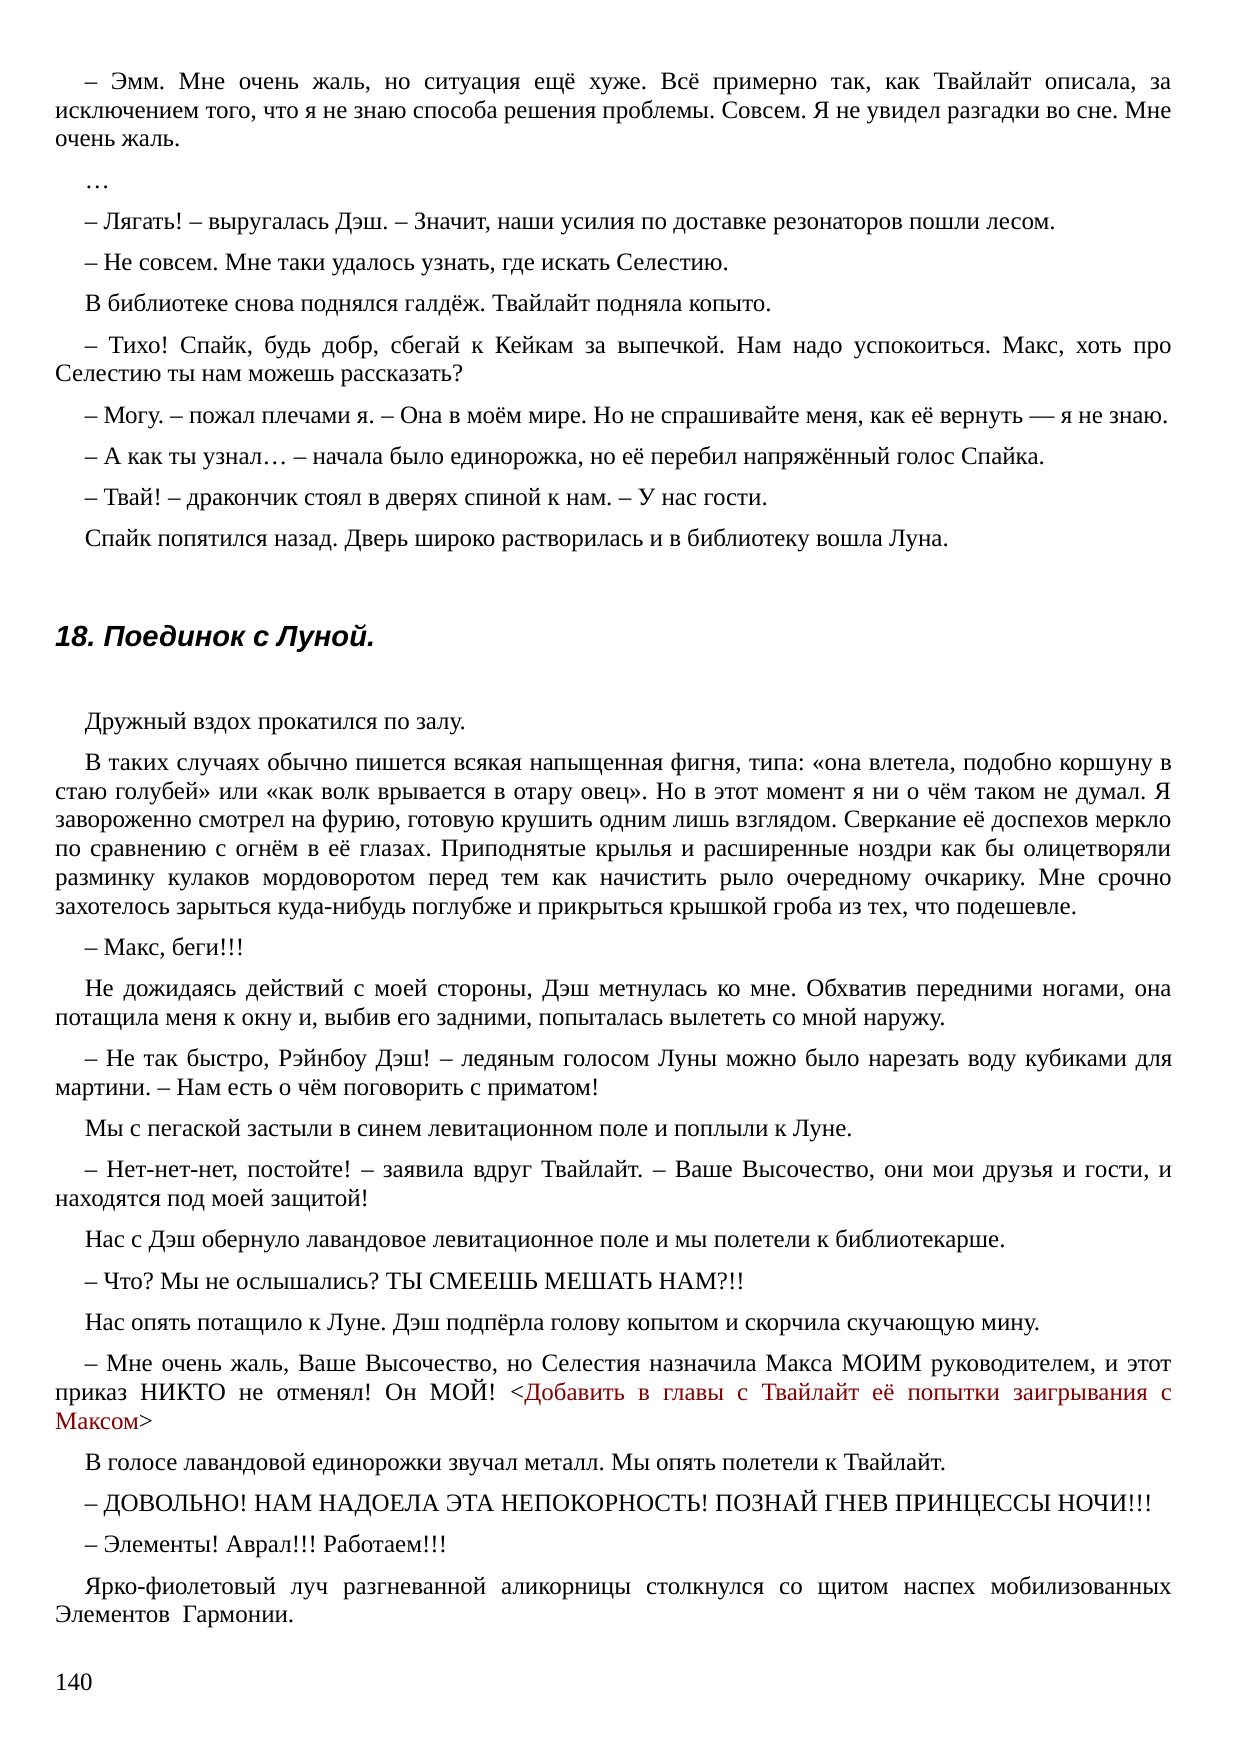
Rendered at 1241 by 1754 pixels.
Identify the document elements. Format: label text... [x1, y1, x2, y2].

text – А как ты узнал… – начала было единорожка, но её перебил напряжённый голос Спайка. [55, 441, 1173, 470]
text В библиотеке снова поднялся галдёж. Твайлайт подняла копыто. [55, 288, 1173, 317]
text Нас опять потащило к Луне. Дэш подпёрла голову копытом и скорчила скучающую мину. [55, 1307, 1173, 1336]
text – Мне очень жаль, Ваше Высочество, но Селестия назначила Макса МОИМ руководителем, и этот приказ НИКТО не отменял! Он МОЙ! <Добавить в главы с Твайлайт её попытки заигрывания с Максом> [55, 1348, 1173, 1434]
text В таких случаях обычно пишется всякая напыщенная фигня, типа: «она влетела, подобно коршуну в стаю голубей» или «как волк врывается в отару овец». Но в этот момент я ни о чём таком не думал. Я завороженно смотрел на фурию, готовую крушить одним лишь взглядом. Сверкание её доспехов меркло по сравнению с огнём в её глазах. Приподнятые крылья и расширенные ноздри как бы олицетворяли разминку кулаков мордоворотом перед тем как начистить рыло очередному очкарику. Мне срочно захотелось зарыться куда-нибудь поглубже и прикрыться крышкой гроба из тех, что подешевле. [55, 747, 1173, 919]
text – Могу. – пожал плечами я. – Она в моём мире. Но не спрашивайте меня, как её вернуть — я не знаю. [55, 400, 1173, 428]
text В голосе лавандовой единорожки звучал металл. Мы опять полетели к Твайлайт. [55, 1447, 1173, 1476]
text Нас с Дэш обернуло лавандовое левитационное поле и мы полетели к библиотекарше. [55, 1224, 1173, 1253]
text … [55, 165, 1173, 193]
text – Тихо! Спайк, будь добр, сбегай к Кейкам за выпечкой. Нам надо успокоиться. Макс, хоть про Селестию ты нам можешь рассказать? [55, 330, 1173, 387]
text – Элементы! Аврал!!! Работаем!!! [55, 1529, 1173, 1558]
text – Не совсем. Мне таки удалось узнать, где искать Селестию. [55, 247, 1173, 276]
text Не дожидаясь действий с моей стороны, Дэш метнулась ко мне. Обхватив передними ногами, она потащила меня к окну и, выбив его задними, попыталась вылететь со мной наружу. [55, 973, 1173, 1031]
text Спайк попятился назад. Дверь широко растворилась и в библиотеку вошла Луна. [55, 523, 1173, 552]
text Ярко-фиолетовый луч разгневанной аликорницы столкнулся со щитом наспех мобилизованных Элементов Гармонии. [55, 1571, 1173, 1628]
text – Не так быстро, Рэйнбоу Дэш! – ледяным голосом Луны можно было нарезать воду кубиками для мартини. – Нам есть о чём поговорить с приматом! [55, 1043, 1173, 1101]
text Мы с пегаской застыли в синем левитационном поле и поплыли к Луне. [55, 1113, 1173, 1142]
text – Твай! – дракончик стоял в дверях спиной к нам. – У нас гости. [55, 482, 1173, 511]
text – ДОВОЛЬНО! НАМ НАДОЕЛА ЭТА НЕПОКОРНОСТЬ! ПОЗНАЙ ГНЕВ ПРИНЦЕССЫ НОЧИ!!! [55, 1488, 1173, 1517]
text – Эмм. Мне очень жаль, но ситуация ещё хуже. Всё примерно так, как Твайлайт описала, за исключением того, что я не знаю способа решения проблемы. Совсем. Я не увидел разгадки во сне. Мне очень жаль. [55, 66, 1173, 152]
subtitle 18. Поединок с Луной. [55, 618, 1173, 652]
text Дружный вздох прокатился по залу. [55, 706, 1173, 734]
text – Что? Мы не ослышались? ТЫ СМЕЕШЬ МЕШАТЬ НАМ?!! [55, 1266, 1173, 1294]
text – Макс, беги!!! [55, 932, 1173, 961]
text – Лягать! – выругалась Дэш. – Значит, наши усилия по доставке резонаторов пошли лесом. [55, 206, 1173, 235]
text – Нет-нет-нет, постойте! – заявила вдруг Твайлайт. – Ваше Высочество, они мои друзья и гости, и находятся под моей защитой! [55, 1154, 1173, 1212]
